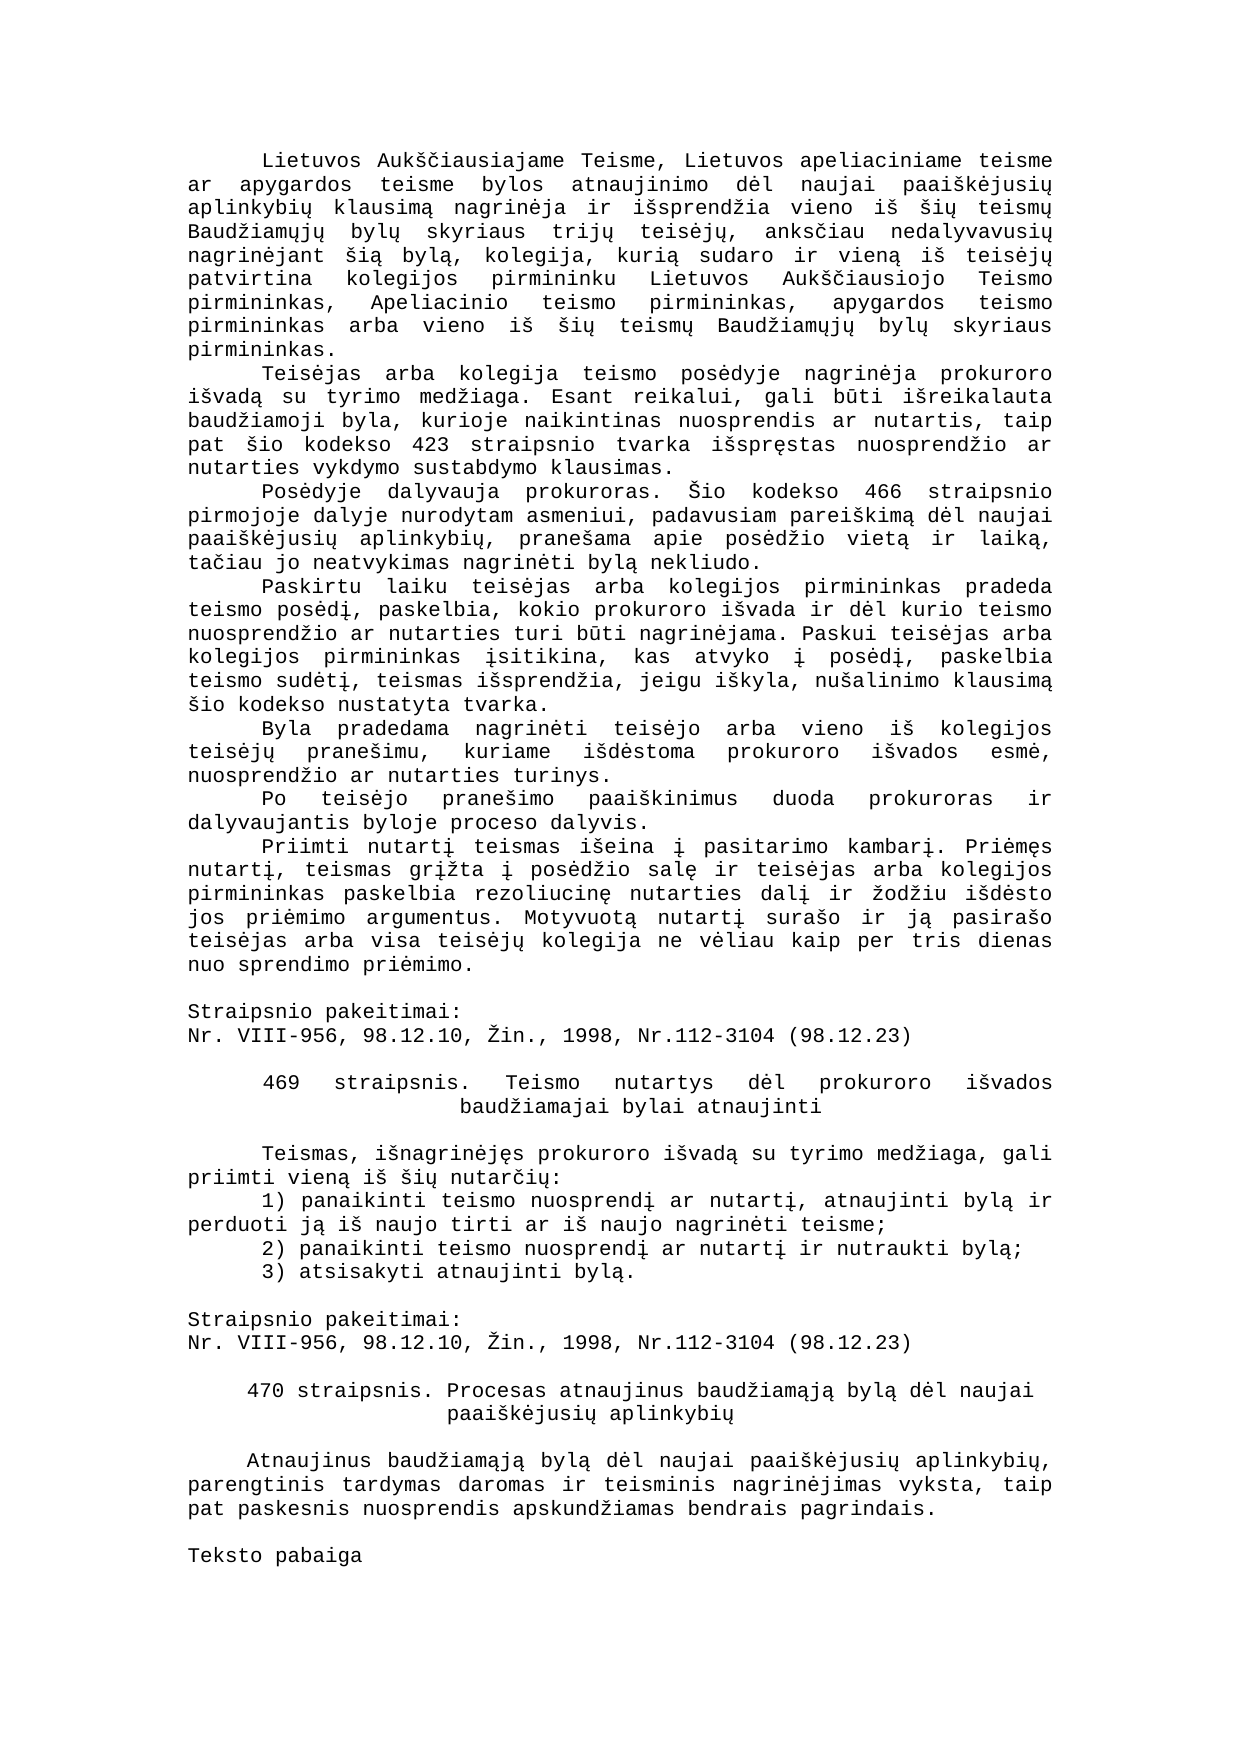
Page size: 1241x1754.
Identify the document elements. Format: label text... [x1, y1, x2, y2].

text Byla pradedama nagrinėti teisėjo arba vieno iš kolegijos teisėjų pranešimu, kuriame išdėstoma prokuroro išvados esmė, nuosprendžio ar nutarties turinys. [187, 717, 1053, 788]
text Teisėjas arba kolegija teismo posėdyje nagrinėja prokuroro išvadą su tyrimo medžiaga. Esant reikalui, gali būti išreikalauta baudžiamoji byla, kurioje naikintinas nuosprendis ar nutartis, taip pat šio kodekso 423 straipsnio tvarka išspręstas nuosprendžio ar nutarties vykdymo sustabdymo klausimas. [187, 363, 1053, 481]
text Atnaujinus baudžiamąją bylą dėl naujai paaiškėjusių aplinkybių, parengtinis tardymas daromas ir teisminis nagrinėjimas vyksta, taip pat paskesnis nuosprendis apskundžiamas bendrais pagrindais. [187, 1451, 1053, 1521]
text Priimti nutartį teismas išeina į pasitarimo kambarį. Priėmęs nutartį, teismas grįžta į posėdžio salę ir teisėjas arba kolegijos pirmininkas paskelbia rezoliucinę nutarties dalį ir žodžiu išdėsto jos priėmimo argumentus. Motyvuotą nutartį surašo ir ją pasirašo teisėjas arba visa teisėjų kolegija ne vėliau kaip per tris dienas nuo sprendimo priėmimo. [187, 836, 1053, 978]
text Straipsnio pakeitimai: [187, 1309, 1053, 1332]
text Posėdyje dalyvauja prokuroras. Šio kodekso 466 straipsnio pirmojoje dalyje nurodytam asmeniui, padavusiam pareiškimą dėl naujai paaiškėjusių aplinkybių, pranešama apie posėdžio vietą ir laiką, tačiau jo neatvykimas nagrinėti bylą nekliudo. [187, 481, 1053, 576]
text Paskirtu laiku teisėjas arba kolegijos pirmininkas pradeda teismo posėdį, paskelbia, kokio prokuroro išvada ir dėl kurio teismo nuosprendžio ar nutarties turi būti nagrinėjama. Paskui teisėjas arba kolegijos pirmininkas įsitikina, kas atvyko į posėdį, paskelbia teismo sudėtį, teismas išsprendžia, jeigu iškyla, nušalinimo klausimą šio kodekso nustatyta tvarka. [187, 576, 1053, 717]
text Teksto pabaiga [187, 1545, 1053, 1569]
text Nr. VIII-956, 98.12.10, Žin., 1998, Nr.112-3104 (98.12.23) [187, 1025, 1053, 1048]
text Nr. VIII-956, 98.12.10, Žin., 1998, Nr.112-3104 (98.12.23) [187, 1332, 1053, 1356]
text Po teisėjo pranešimo paaiškinimus duoda prokuroras ir dalyvaujantis byloje proceso dalyvis. [187, 788, 1053, 836]
text Straipsnio pakeitimai: [187, 1001, 1053, 1025]
text 3) atsisakyti atnaujinti bylą. [187, 1261, 1053, 1285]
text 470 straipsnis. Procesas atnaujinus baudžiamąją bylą dėl naujai [187, 1379, 1053, 1403]
text 1) panaikinti teismo nuosprendį ar nutartį, atnaujinti bylą ir perduoti ją iš naujo tirti ar iš naujo nagrinėti teisme; [187, 1190, 1053, 1238]
text 469 straipsnis. Teismo nutartys dėl prokuroro išvados baudžiamajai bylai atnaujinti [262, 1072, 1053, 1119]
text paaiškėjusių aplinkybių [187, 1403, 1053, 1427]
text Lietuvos Aukščiausiajame Teisme, Lietuvos apeliaciniame teisme ar apygardos teisme bylos atnaujinimo dėl naujai paaiškėjusių aplinkybių klausimą nagrinėja ir išsprendžia vieno iš šių teismų Baudžiamųjų bylų skyriaus trijų teisėjų, anksčiau nedalyvavusių nagrinėjant šią bylą, kolegija, kurią sudaro ir vieną iš teisėjų patvirtina kolegijos pirmininku Lietuvos Aukščiausiojo Teismo pirmininkas, Apeliacinio teismo pirmininkas, apygardos teismo pirmininkas arba vieno iš šių teismų Baudžiamųjų bylų skyriaus pirmininkas. [187, 150, 1053, 363]
text 2) panaikinti teismo nuosprendį ar nutartį ir nutraukti bylą; [187, 1238, 1053, 1261]
text Teismas, išnagrinėjęs prokuroro išvadą su tyrimo medžiaga, gali priimti vieną iš šių nutarčių: [187, 1143, 1053, 1190]
